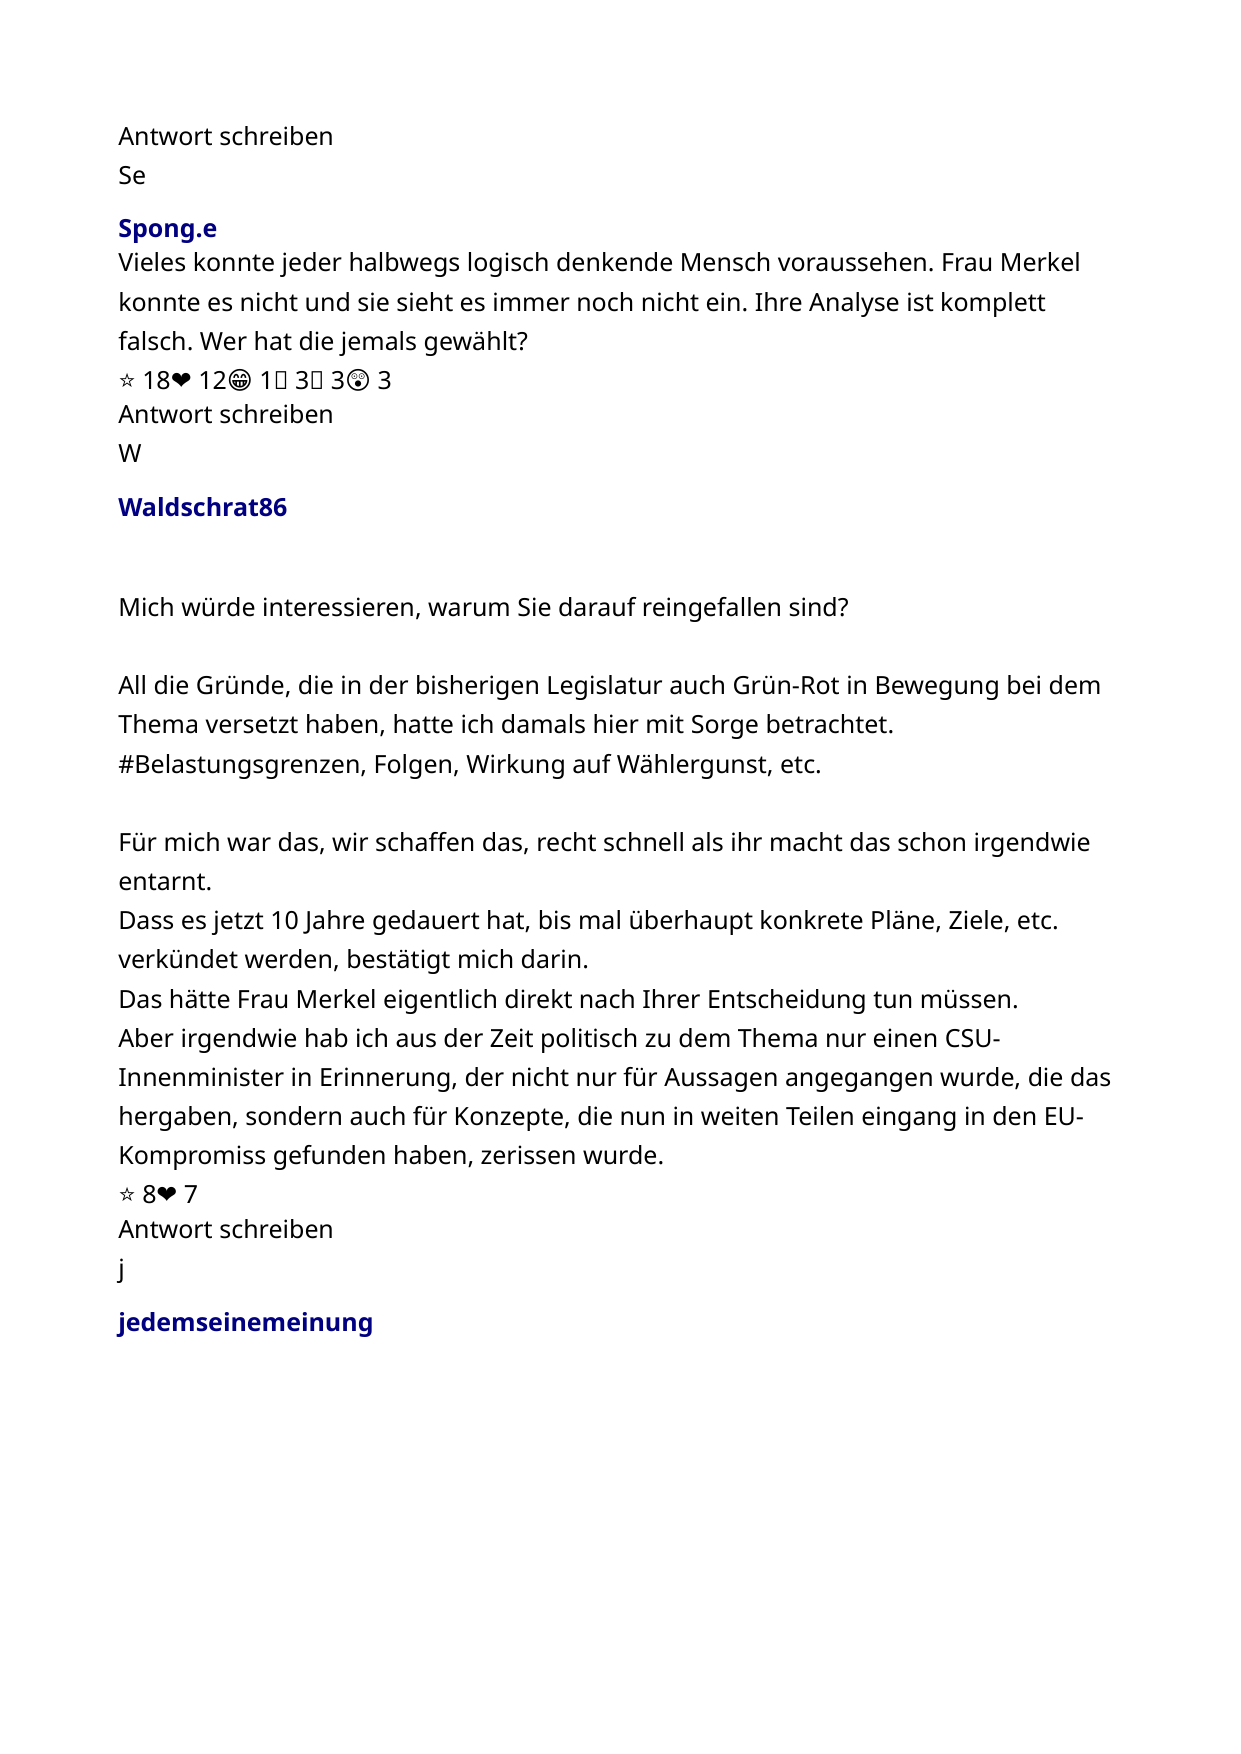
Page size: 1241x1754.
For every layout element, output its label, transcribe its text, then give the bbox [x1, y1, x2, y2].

text Mich würde interessieren, warum Sie darauf reingefallen sind? All die Gründe, die in der bisherigen Legislatur auch Grün-Rot in Bewegung bei dem Thema versetzt haben, hatte ich damals hier mit Sorge betrachtet. #Belastungsgrenzen, Folgen, Wirkung auf Wählergunst, etc. Für mich war das, wir schaffen das, recht schnell als ihr macht das schon irgendwie entarnt. Dass es jetzt 10 Jahre gedauert hat, bis mal überhaupt konkrete Pläne, Ziele, etc. verkündet werden, bestätigt mich darin. Das hätte Frau Merkel eigentlich direkt nach Ihrer Entscheidung tun müssen. Aber irgendwie hab ich aus der Zeit politisch zu dem Thema nur einen CSU-Innenminister in Erinnerung, der nicht nur für Aussagen angegangen wurde, die das hergaben, sondern auch für Konzepte, die nun in weiten Teilen eingang in den EU-Kompromiss gefunden haben, zerissen wurde. [118, 590, 1122, 1172]
text j [118, 1250, 1122, 1284]
subtitle jedemseinemeinung [118, 1304, 1122, 1338]
text W [118, 436, 1122, 470]
text Vieles konnte jeder halbwegs logisch denkende Mensch voraussehen. Frau Merkel konnte es nicht und sie sieht es immer noch nicht ein. Ihre Analyse ist komplett falsch. Wer hat die jemals gewählt? [118, 245, 1122, 357]
subtitle Waldschrat86 [118, 489, 1122, 524]
text ⭐️ 18❤️ 12😁 1🙁 3🤨 3😲 3 [118, 363, 1122, 397]
text ⭐️ 8❤️ 7 [118, 1177, 1122, 1211]
text Se [118, 157, 1122, 191]
subtitle Spong.e [118, 211, 1122, 245]
text Antwort schreiben [118, 397, 1122, 431]
text Antwort schreiben [118, 118, 1122, 152]
text Antwort schreiben [118, 1211, 1122, 1245]
